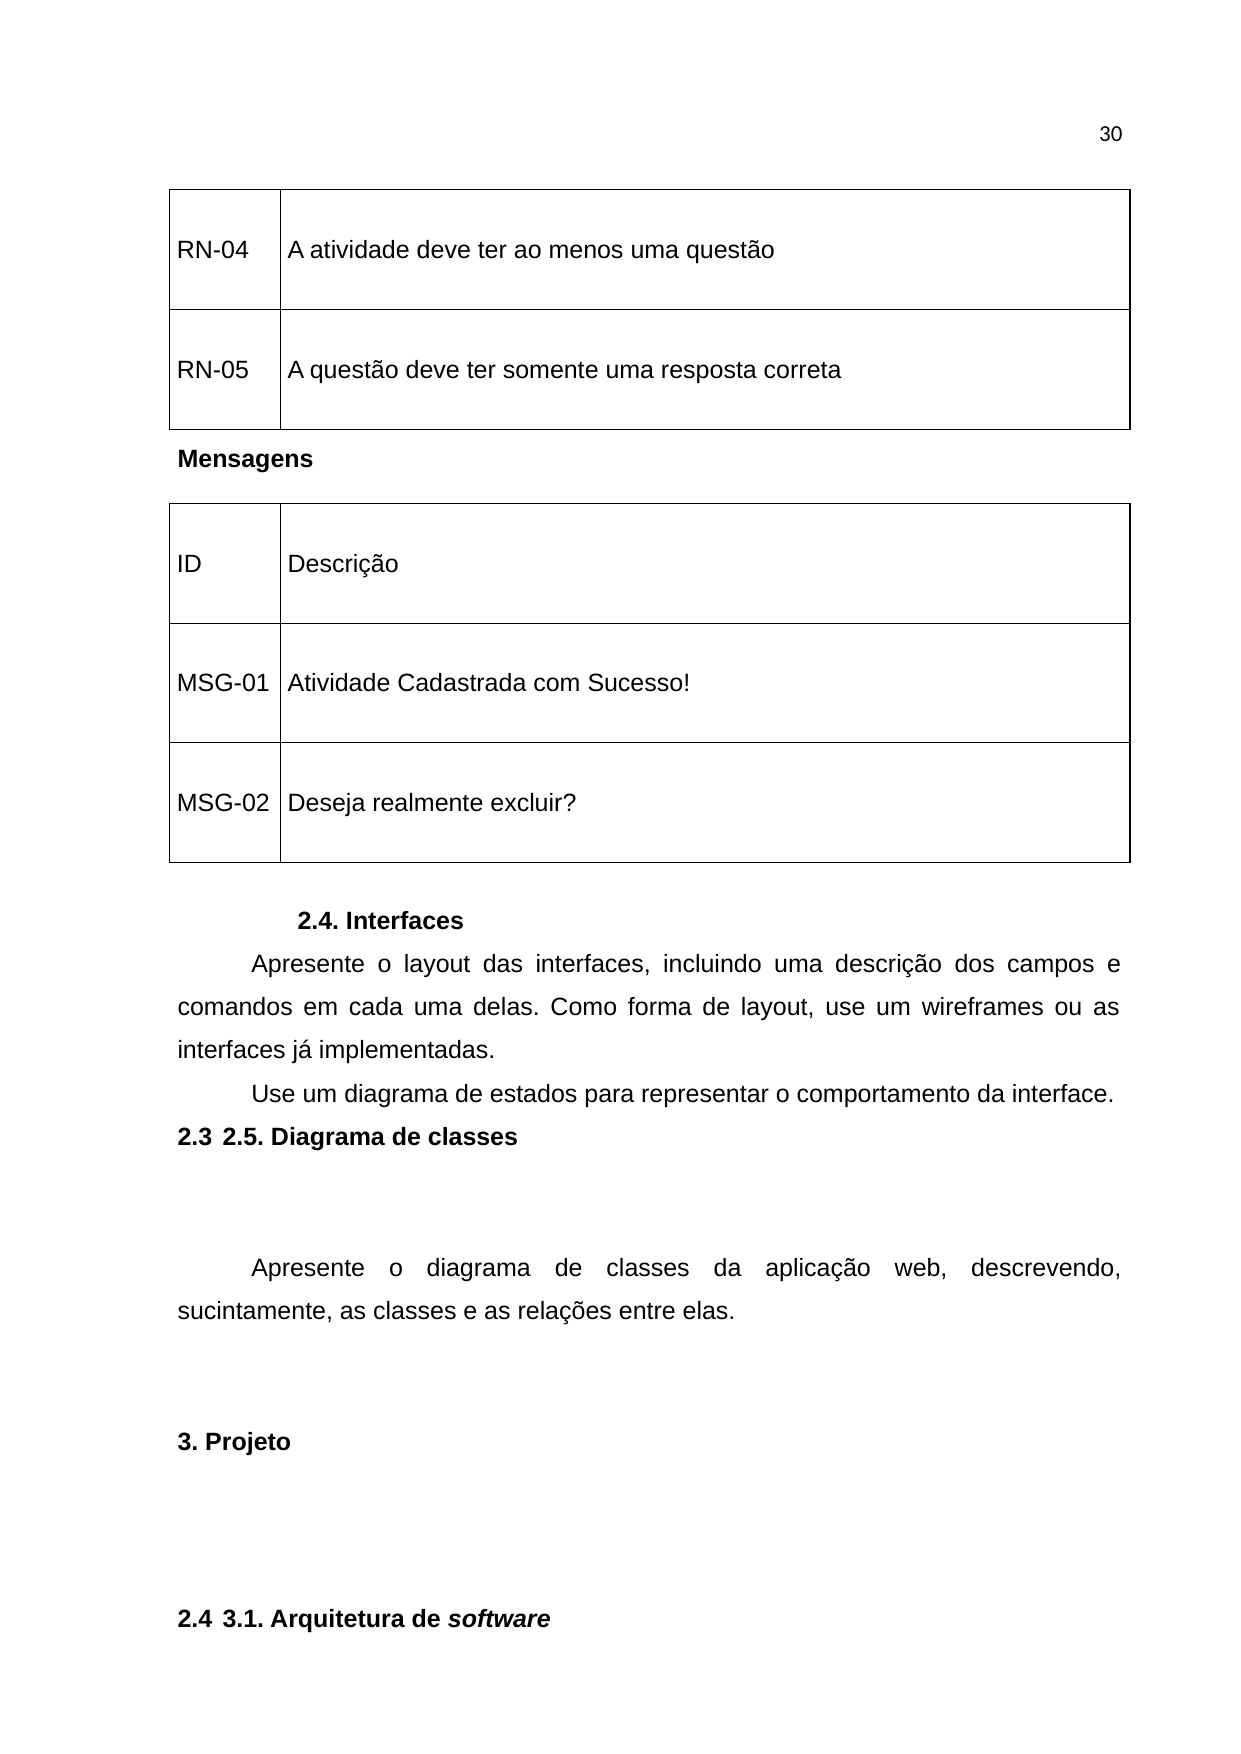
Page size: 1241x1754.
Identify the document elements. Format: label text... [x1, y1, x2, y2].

subtitle Mensagens [177, 444, 1122, 473]
table_cell A questão deve ter somente uma resposta correta [281, 310, 1129, 428]
subtitle 2.4. Interfaces [177, 906, 1122, 935]
table_cell A atividade deve ter ao menos uma questão [281, 190, 1129, 309]
text Use um diagrama de estados para representar o comportamento da interface. [177, 1079, 1122, 1107]
subtitle 3. Projeto [177, 1427, 1122, 1456]
table_header Descrição [281, 504, 1129, 622]
table_cell RN-05 [170, 310, 280, 428]
text Apresente o diagrama de classes da aplicação web, descrevendo, sucintamente, as classes e as relações entre elas. [177, 1253, 1122, 1325]
table_cell Atividade Cadastrada com Sucesso! [281, 624, 1129, 742]
text Apresente o layout das interfaces, incluindo uma descrição dos campos e comandos em cada uma delas. Como forma de layout, use um wireframes ou as interfaces já implementadas. [177, 949, 1122, 1064]
subtitle 2.5. Diagrama de classes [177, 1122, 1122, 1151]
table_cell RN-04 [170, 190, 280, 309]
table_cell Deseja realmente excluir? [281, 743, 1129, 862]
table_cell MSG-02 [170, 743, 280, 862]
table_header ID [170, 504, 280, 622]
subtitle 3.1. Arquitetura de software [177, 1604, 1122, 1632]
table_cell MSG-01 [170, 624, 280, 742]
